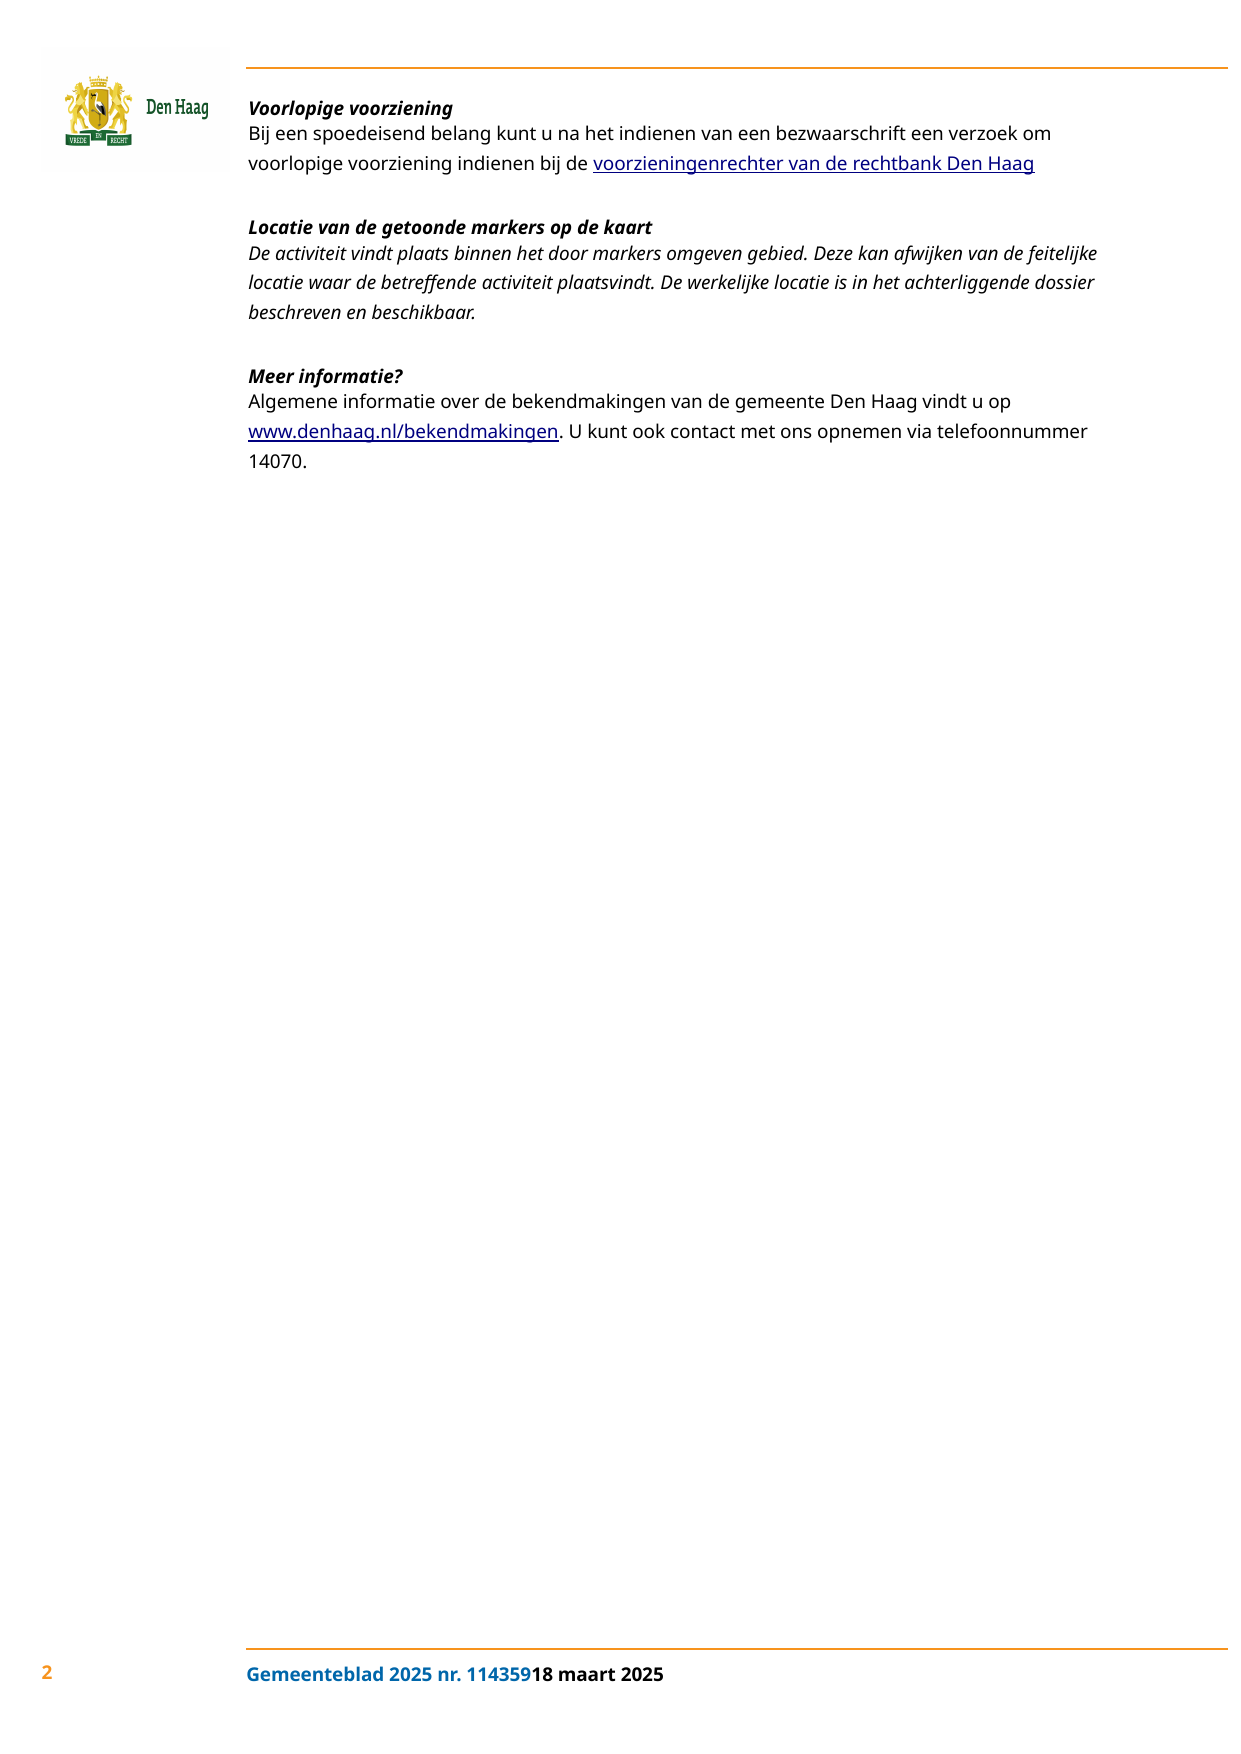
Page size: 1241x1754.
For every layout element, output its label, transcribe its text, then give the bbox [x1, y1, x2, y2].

picture [41, 47, 231, 172]
text Locatie van de getoonde markers op de kaart [248, 214, 1152, 240]
text Bij een spoedeisend belang kunt u na het indienen van een bezwaarschrift een verzoek om voorlopige voorziening indienen bij de voorzieningenrechter van de rechtbank Den Haag [248, 121, 1152, 176]
text Voorlopige voorziening [248, 95, 1152, 121]
text Meer informatie? [248, 363, 1152, 389]
text De activiteit vindt plaats binnen het door markers omgeven gebied. Deze kan afwijken van de feitelijke locatie waar de betreffende activiteit plaatsvindt. De werkelijke locatie is in het achterliggende dossier beschreven en beschikbaar. [248, 240, 1152, 325]
text Algemene informatie over de bekendmakingen van de gemeente Den Haag vindt u op www.denhaag.nl/bekendmakingen. U kunt ook contact met ons opnemen via telefoonnummer 14070. [248, 389, 1152, 473]
